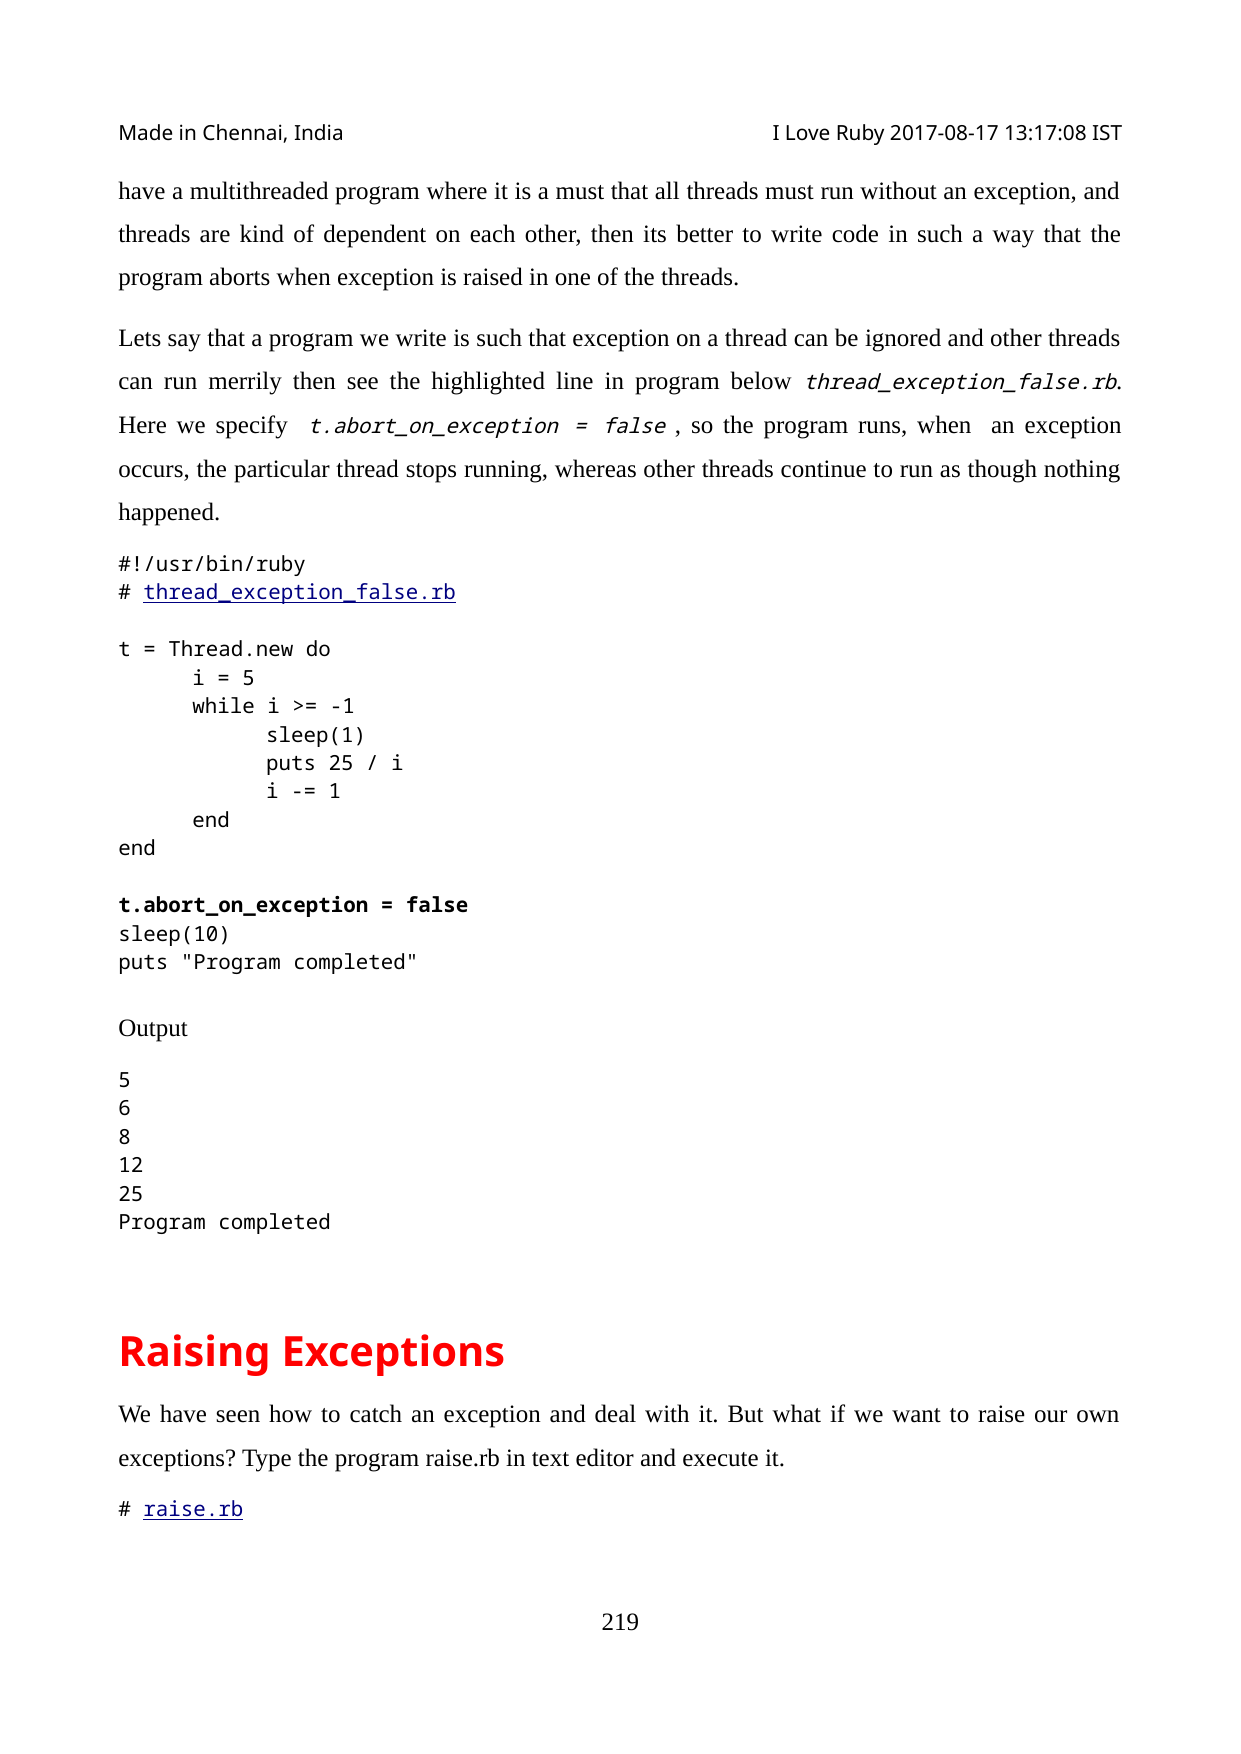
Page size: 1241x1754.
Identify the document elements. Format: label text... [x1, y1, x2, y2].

text #!/usr/bin/ruby [118, 549, 1122, 577]
text 6 [118, 1093, 1122, 1122]
text t.abort_on_exception = false [118, 890, 1122, 919]
text We have seen how to catch an exception and deal with it. But what if we want to raise our own exceptions? Type the program raise.rb in text editor and execute it. [118, 1399, 1122, 1471]
text i -= 1 [118, 777, 1122, 805]
text Program completed [118, 1207, 1122, 1236]
text Lets say that a program we write is such that exception on a thread can be ignored and other threads can run merrily then see the highlighted line in program below thread_exception_false.rb. Here we specify t.abort_on_exception = false , so the program runs, when an exception occurs, the particular thread stops running, whereas other threads continue to run as though nothing happened. [118, 323, 1122, 526]
text Output [118, 1013, 1122, 1042]
text have a multithreaded program where it is a must that all threads must run without an exception, and threads are kind of dependent on each other, then its better to write code in such a way that the program aborts when exception is raised in one of the threads. [118, 176, 1122, 291]
text 25 [118, 1179, 1122, 1207]
text puts 25 / i [118, 748, 1122, 777]
text 12 [118, 1150, 1122, 1179]
text while i >= -1 [118, 691, 1122, 720]
text # thread_exception_false.rb [118, 577, 1122, 606]
text # raise.rb [118, 1494, 1122, 1523]
text puts "Program completed" [118, 947, 1122, 976]
subtitle Raising Exceptions [118, 1321, 1122, 1378]
text sleep(1) [118, 720, 1122, 748]
text 5 [118, 1065, 1122, 1093]
text end [118, 833, 1122, 862]
text end [118, 805, 1122, 833]
text sleep(10) [118, 919, 1122, 947]
text t = Thread.new do [118, 634, 1122, 663]
text 8 [118, 1122, 1122, 1150]
text i = 5 [118, 663, 1122, 691]
